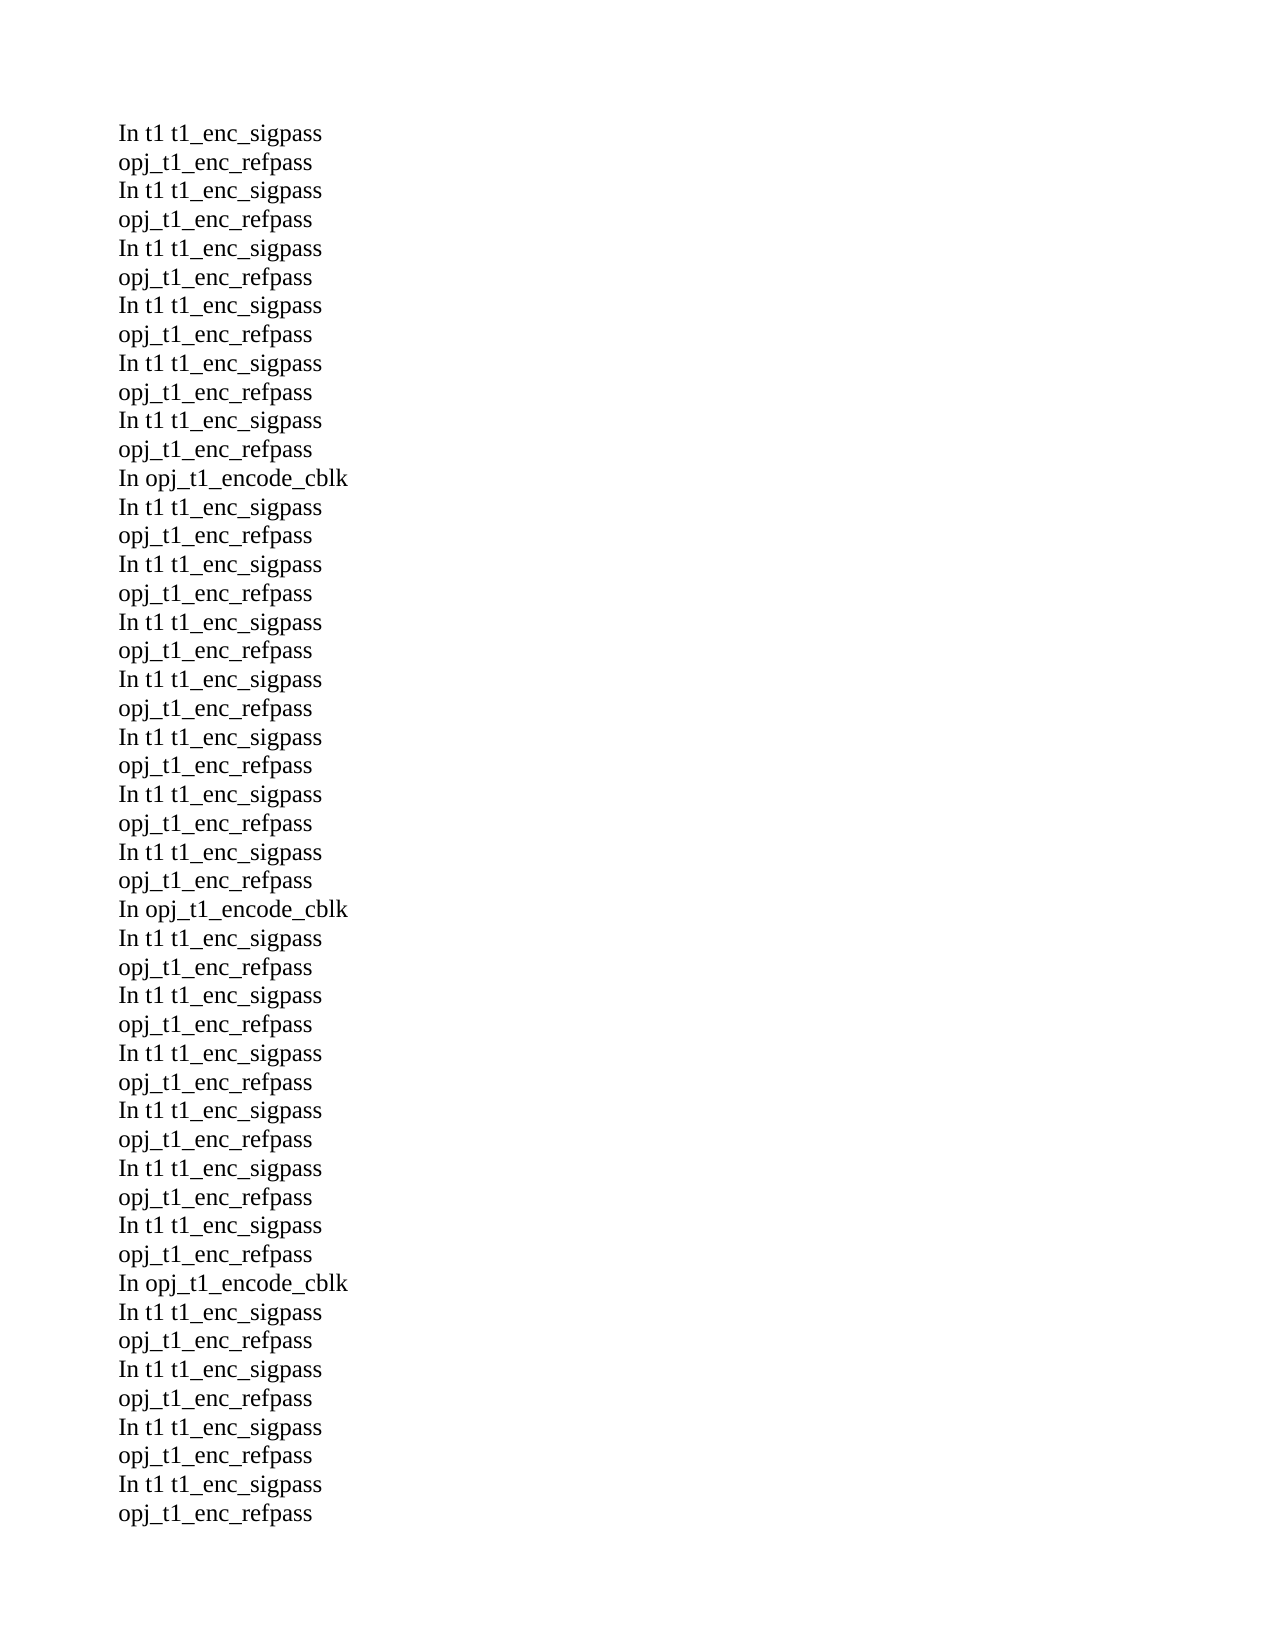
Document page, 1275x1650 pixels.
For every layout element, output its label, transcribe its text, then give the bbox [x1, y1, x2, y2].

text opj_t1_enc_refpass [118, 866, 1157, 894]
text opj_t1_enc_refpass [118, 1383, 1157, 1412]
text In t1 t1_enc_sigpass [118, 233, 1157, 262]
text opj_t1_enc_refpass [118, 204, 1157, 233]
text opj_t1_enc_refpass [118, 319, 1157, 348]
text In t1 t1_enc_sigpass [118, 981, 1157, 1009]
text opj_t1_enc_refpass [118, 1182, 1157, 1211]
text opj_t1_enc_refpass [118, 1239, 1157, 1268]
text In t1 t1_enc_sigpass [118, 406, 1157, 434]
text In t1 t1_enc_sigpass [118, 492, 1157, 521]
text opj_t1_enc_refpass [118, 1441, 1157, 1469]
text opj_t1_enc_refpass [118, 377, 1157, 406]
text opj_t1_enc_refpass [118, 808, 1157, 837]
text In t1 t1_enc_sigpass [118, 1038, 1157, 1067]
text opj_t1_enc_refpass [118, 578, 1157, 607]
text In t1 t1_enc_sigpass [118, 1096, 1157, 1124]
text In t1 t1_enc_sigpass [118, 1211, 1157, 1239]
text opj_t1_enc_refpass [118, 434, 1157, 463]
text In t1 t1_enc_sigpass [118, 923, 1157, 952]
text In opj_t1_encode_cblk [118, 894, 1157, 923]
text opj_t1_enc_refpass [118, 952, 1157, 981]
text In t1 t1_enc_sigpass [118, 1297, 1157, 1326]
text In t1 t1_enc_sigpass [118, 176, 1157, 204]
text In t1 t1_enc_sigpass [118, 1469, 1157, 1498]
text opj_t1_enc_refpass [118, 1326, 1157, 1354]
text In t1 t1_enc_sigpass [118, 291, 1157, 319]
text In t1 t1_enc_sigpass [118, 1412, 1157, 1441]
text In t1 t1_enc_sigpass [118, 549, 1157, 578]
text In t1 t1_enc_sigpass [118, 779, 1157, 808]
text opj_t1_enc_refpass [118, 1498, 1157, 1527]
text opj_t1_enc_refpass [118, 693, 1157, 722]
text In t1 t1_enc_sigpass [118, 1153, 1157, 1182]
text opj_t1_enc_refpass [118, 262, 1157, 291]
text In t1 t1_enc_sigpass [118, 664, 1157, 693]
text opj_t1_enc_refpass [118, 751, 1157, 779]
text In t1 t1_enc_sigpass [118, 607, 1157, 636]
text opj_t1_enc_refpass [118, 1009, 1157, 1038]
text In t1 t1_enc_sigpass [118, 348, 1157, 377]
text In t1 t1_enc_sigpass [118, 837, 1157, 866]
text opj_t1_enc_refpass [118, 1067, 1157, 1096]
text In opj_t1_encode_cblk [118, 1268, 1157, 1297]
text In t1 t1_enc_sigpass [118, 1354, 1157, 1383]
text opj_t1_enc_refpass [118, 521, 1157, 549]
text In t1 t1_enc_sigpass [118, 118, 1157, 147]
text opj_t1_enc_refpass [118, 1124, 1157, 1153]
text opj_t1_enc_refpass [118, 147, 1157, 176]
text opj_t1_enc_refpass [118, 636, 1157, 664]
text In t1 t1_enc_sigpass [118, 722, 1157, 751]
text In opj_t1_encode_cblk [118, 463, 1157, 492]
